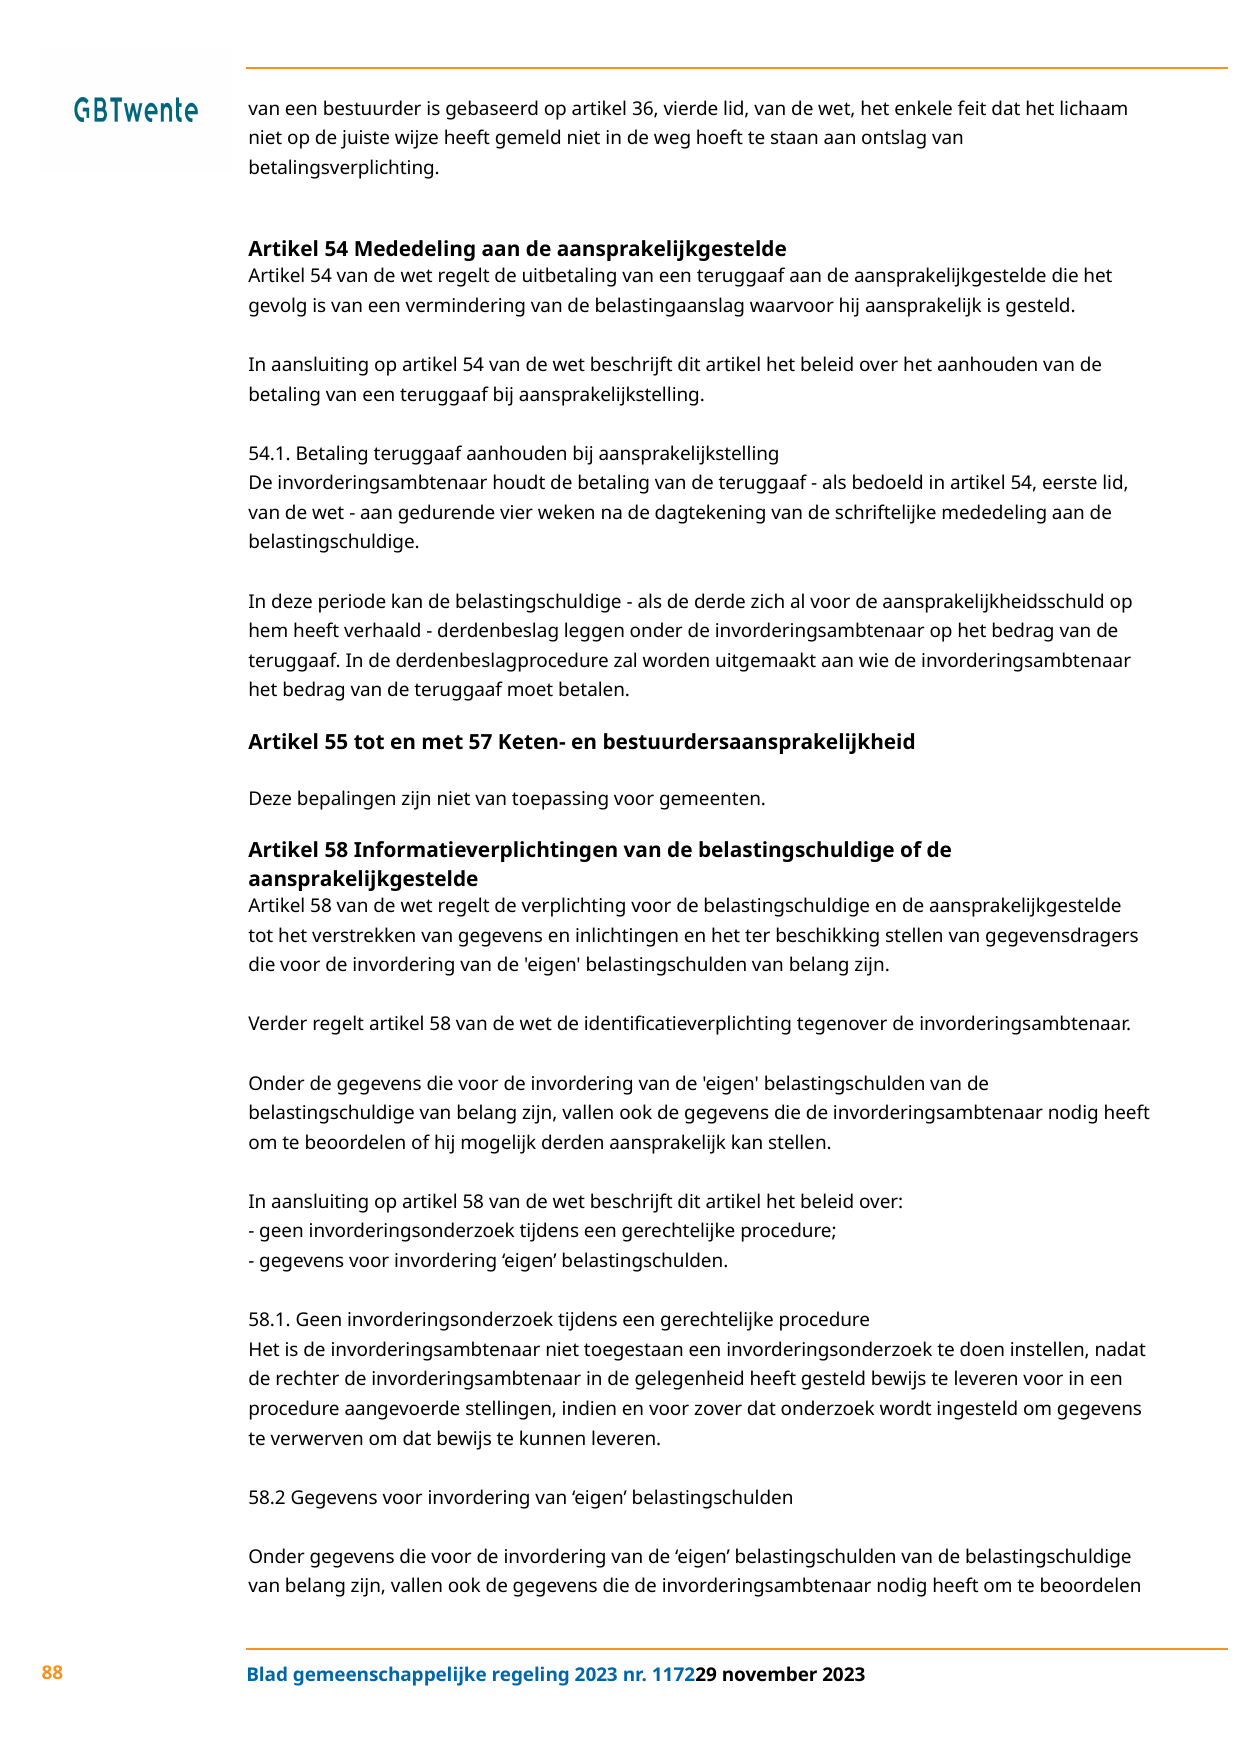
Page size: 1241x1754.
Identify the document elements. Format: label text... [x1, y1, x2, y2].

text van een bestuurder is gebaseerd op artikel 36, vierde lid, van de wet, het enkele feit dat het lichaam niet op de juiste wijze heeft gemeld niet in de weg hoeft te staan aan ontslag van betalingsverplichting. [248, 95, 1152, 180]
text In deze periode kan de belastingschuldige - als de derde zich al voor de aansprakelijkheidsschuld op hem heeft verhaald - derdenbeslag leggen onder de invorderingsambtenaar op het bedrag van de teruggaaf. In de derdenbeslagprocedure zal worden uitgemaakt aan wie de invorderingsambtenaar het bedrag van de teruggaaf moet betalen. [248, 588, 1152, 702]
text In aansluiting op artikel 54 van de wet beschrijft dit artikel het beleid over het aanhouden van de betaling van een teruggaaf bij aansprakelijkstelling. [248, 351, 1152, 406]
text Verder regelt artikel 58 van de wet de identificatieverplichting tegenover de invorderingsambtenaar. [248, 1011, 1152, 1036]
text 58.1. Geen invorderingsonderzoek tijdens een gerechtelijke procedure [248, 1306, 1152, 1332]
text Artikel 54 Mededeling aan de aansprakelijkgestelde [248, 234, 1152, 262]
text Artikel 54 van de wet regelt de uitbetaling van een teruggaaf aan de aansprakelijkgestelde die het gevolg is van een vermindering van de belastingaanslag waarvoor hij aansprakelijk is gesteld. [248, 262, 1152, 318]
text 54.1. Betaling teruggaaf aanhouden bij aansprakelijkstelling [248, 440, 1152, 466]
text Artikel 58 Informatieverplichtingen van de belastingschuldige of de aansprakelijkgestelde [248, 835, 1152, 892]
text 58.2 Gegevens voor invordering van ‘eigen’ belastingschulden [248, 1484, 1152, 1510]
text Artikel 58 van de wet regelt de verplichting voor de belastingschuldige en de aansprakelijkgestelde tot het verstrekken van gegevens en inlichtingen en het ter beschikking stellen van gegevensdragers die voor de invordering van de 'eigen' belastingschulden van belang zijn. [248, 892, 1152, 977]
text - gegevens voor invordering ‘eigen’ belastingschulden. [248, 1247, 1152, 1273]
text Onder gegevens die voor de invordering van de ‘eigen’ belastingschulden van de belastingschuldige van belang zijn, vallen ook de gegevens die de invorderingsambtenaar nodig heeft om te beoordelen [248, 1543, 1152, 1598]
text De invorderingsambtenaar houdt de betaling van de teruggaaf - als bedoeld in artikel 54, eerste lid, van de wet - aan gedurende vier weken na de dagtekening van de schriftelijke mededeling aan de belastingschuldige. [248, 469, 1152, 554]
text In aansluiting op artikel 58 van de wet beschrijft dit artikel het beleid over: [248, 1188, 1152, 1214]
text Onder de gegevens die voor de invordering van de 'eigen' belastingschulden van de belastingschuldige van belang zijn, vallen ook de gegevens die de invorderingsambtenaar nodig heeft om te beoordelen of hij mogelijk derden aansprakelijk kan stellen. [248, 1070, 1152, 1155]
text - geen invorderingsonderzoek tijdens een gerechtelijke procedure; [248, 1218, 1152, 1243]
text Deze bepalingen zijn niet van toepassing voor gemeenten. [248, 785, 1152, 811]
text Artikel 55 tot en met 57 Keten- en bestuurdersaansprakelijkheid [248, 727, 1152, 755]
picture [41, 47, 231, 172]
text Het is de invorderingsambtenaar niet toegestaan een invorderingsonderzoek te doen instellen, nadat de rechter de invorderingsambtenaar in de gelegenheid heeft gesteld bewijs te leveren voor in een procedure aangevoerde stellingen, indien en voor zover dat onderzoek wordt ingesteld om gegevens te verwerven om dat bewijs te kunnen leveren. [248, 1336, 1152, 1451]
